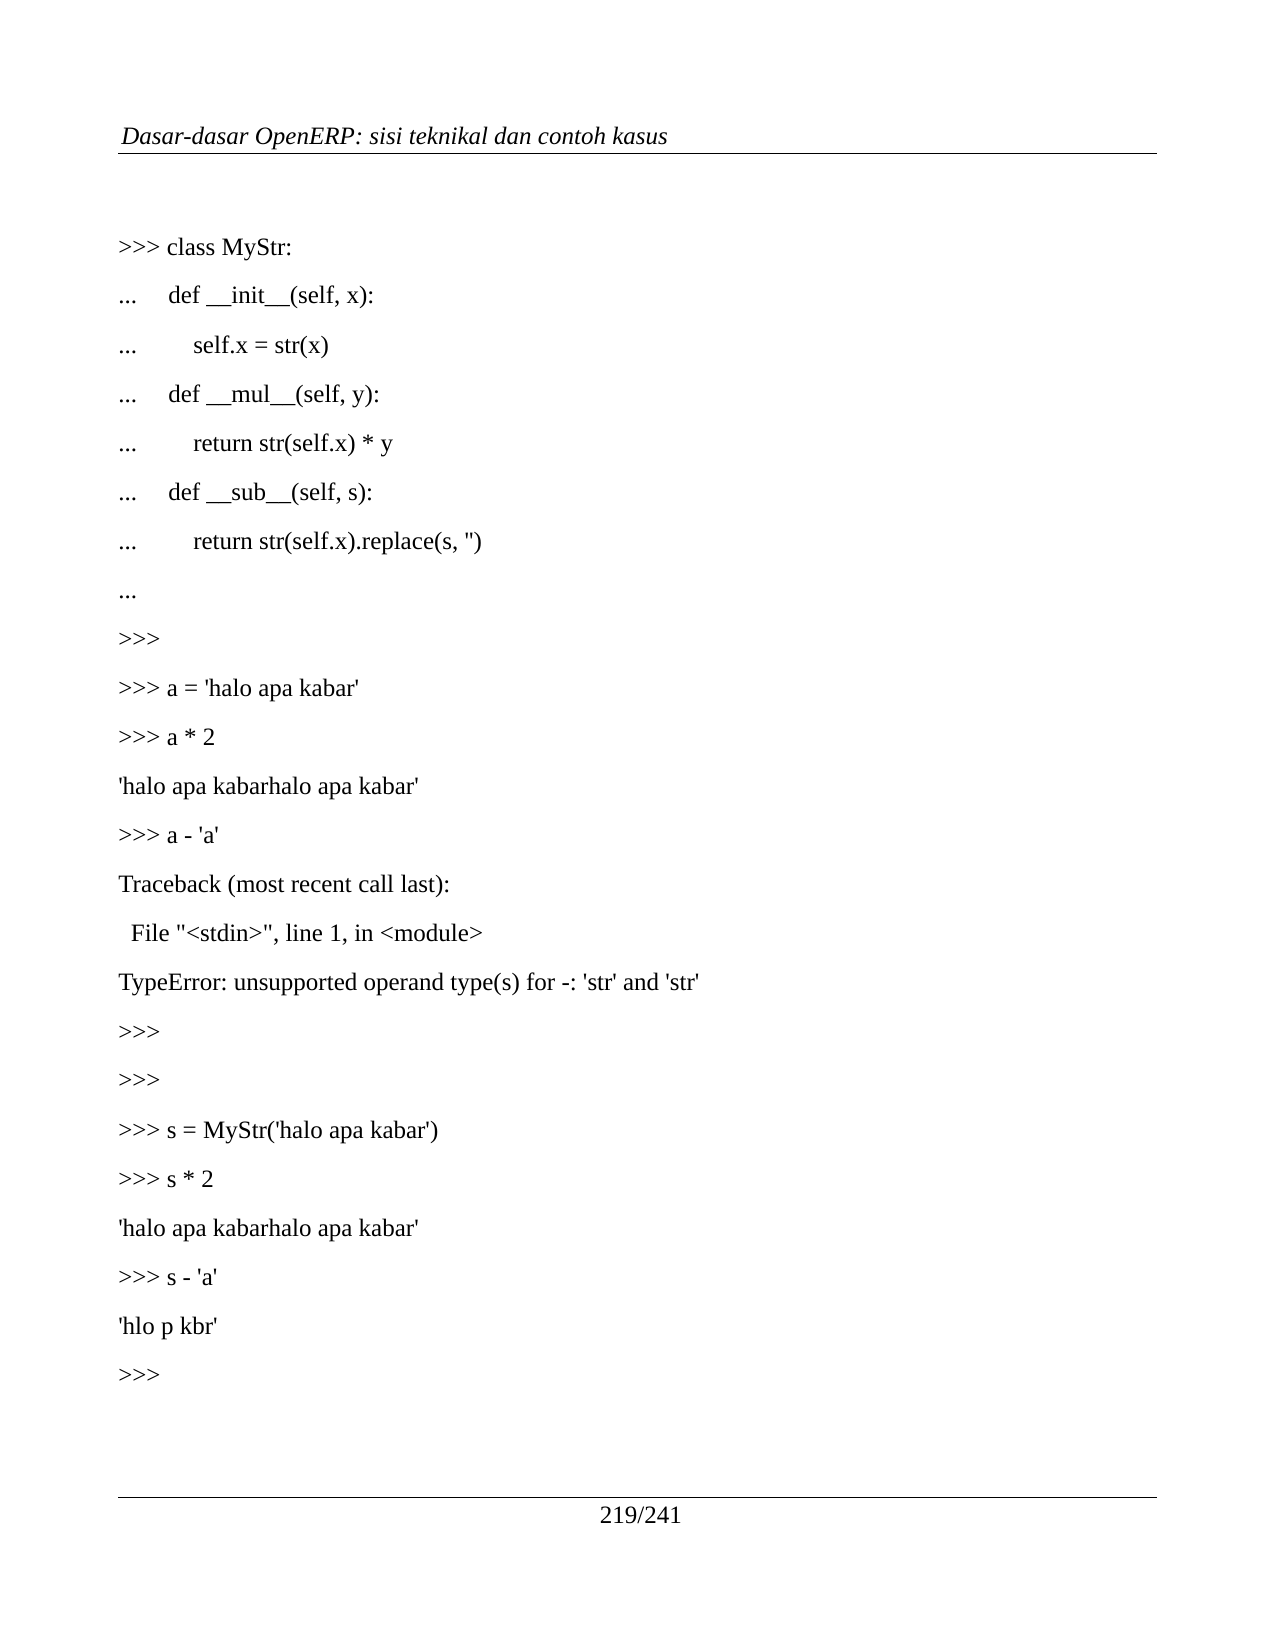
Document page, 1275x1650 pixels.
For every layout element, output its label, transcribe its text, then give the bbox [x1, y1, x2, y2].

text >>> [118, 624, 1157, 653]
text >>> a * 2 [118, 722, 1157, 751]
text >>> a = 'halo apa kabar' [118, 673, 1157, 702]
text 'halo apa kabarhalo apa kabar' [118, 1213, 1157, 1242]
text ... return str(self.x).replace(s, '') [118, 526, 1157, 555]
text ... def __sub__(self, s): [118, 477, 1157, 506]
text ... return str(self.x) * y [118, 428, 1157, 457]
text >>> class MyStr: [118, 232, 1157, 260]
text >>> s * 2 [118, 1164, 1157, 1192]
text >>> a - 'a' [118, 820, 1157, 849]
text ... [118, 575, 1157, 604]
text ... def __mul__(self, y): [118, 379, 1157, 407]
text >>> s = MyStr('halo apa kabar') [118, 1115, 1157, 1143]
text >>> s - 'a' [118, 1262, 1157, 1291]
text TypeError: unsupported operand type(s) for -: 'str' and 'str' [118, 967, 1157, 996]
text >>> [118, 1017, 1157, 1045]
text 'hlo p kbr' [118, 1311, 1157, 1340]
text ... self.x = str(x) [118, 330, 1157, 358]
text Traceback (most recent call last): [118, 869, 1157, 898]
text >>> [118, 1360, 1157, 1389]
text 'halo apa kabarhalo apa kabar' [118, 771, 1157, 800]
text File "<stdin>", line 1, in <module> [118, 918, 1157, 947]
text ... def __init__(self, x): [118, 281, 1157, 309]
text >>> [118, 1066, 1157, 1094]
